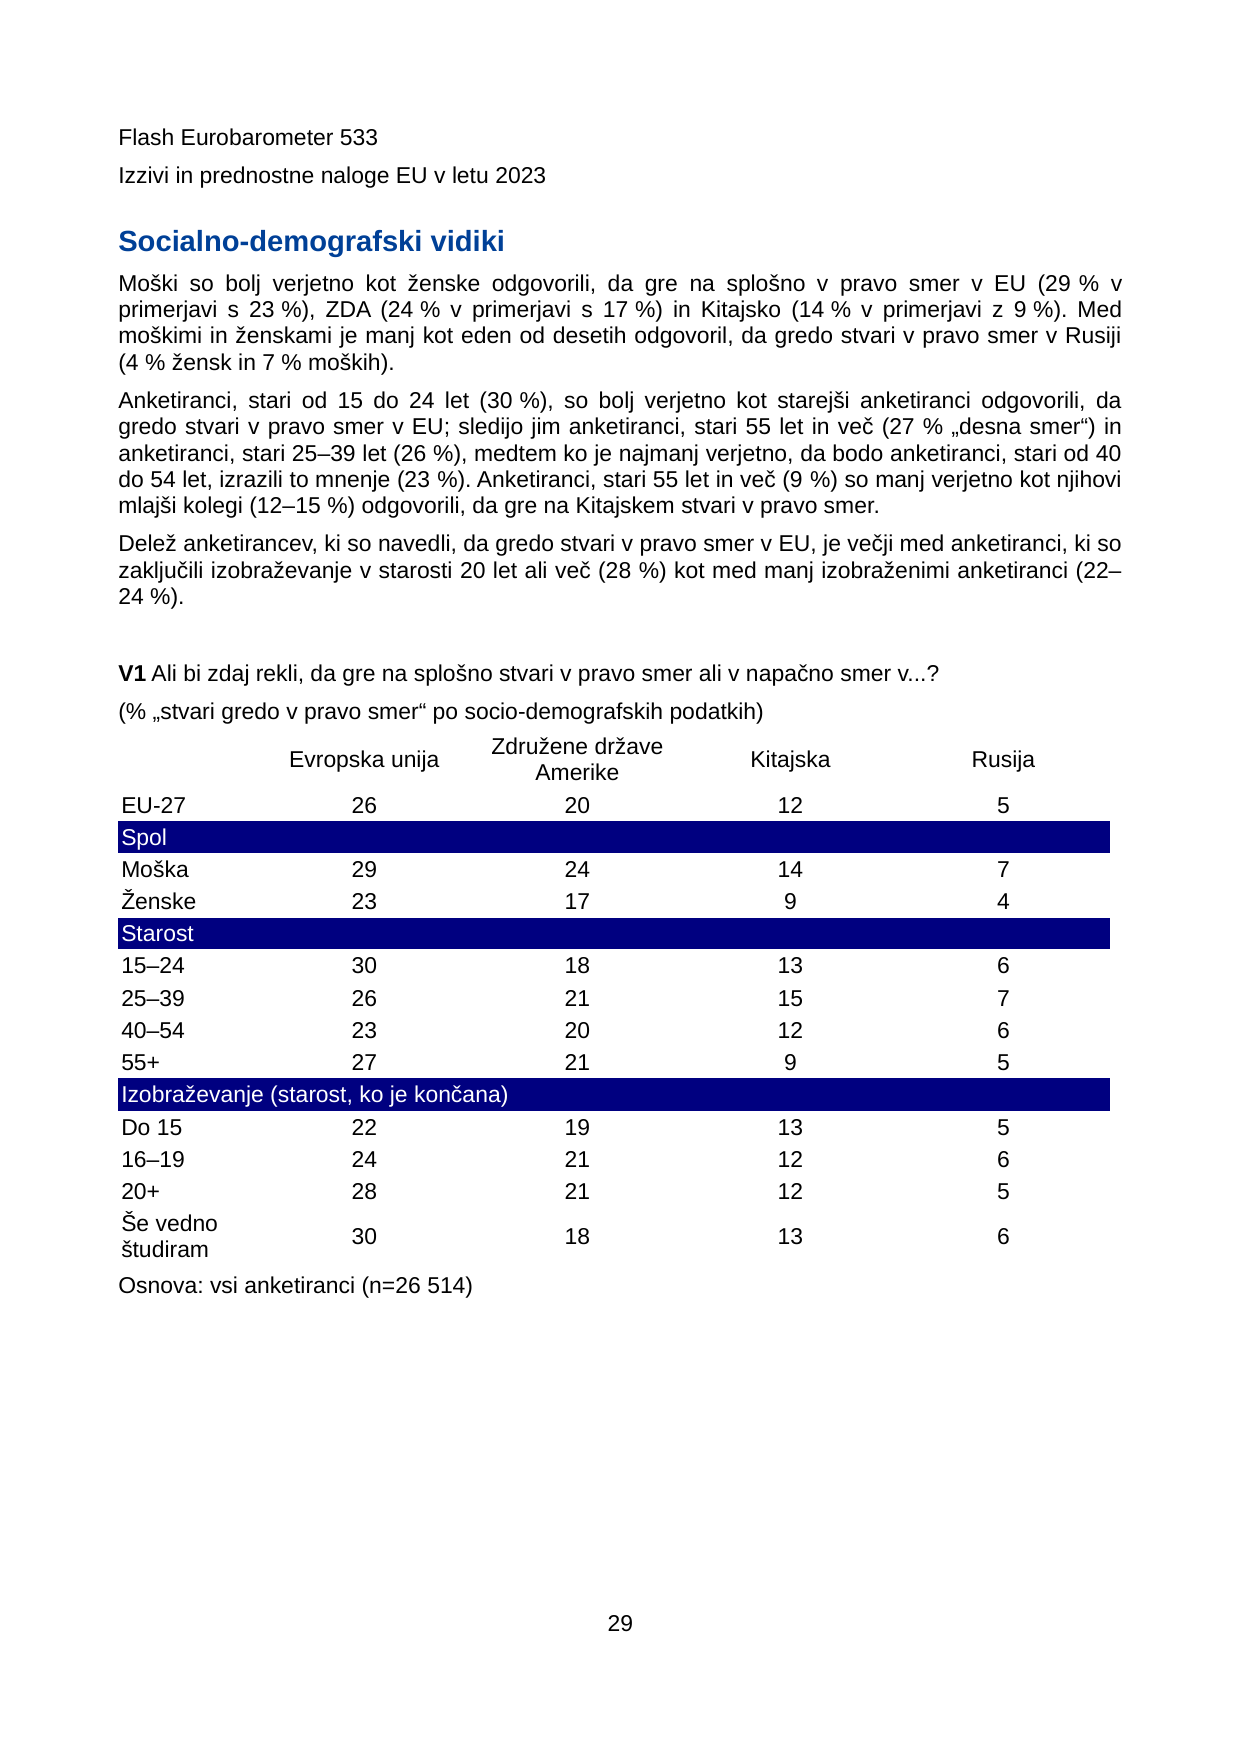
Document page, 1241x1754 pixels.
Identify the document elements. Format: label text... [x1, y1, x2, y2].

table_cell 21 [471, 1143, 684, 1175]
table_cell 21 [471, 1046, 684, 1078]
table_cell Moška [118, 853, 258, 885]
table_cell 6 [897, 1014, 1110, 1046]
text Moški so bolj verjetno kot ženske odgovorili, da gre na splošno v pravo smer v EU (29 % v primerjavi s 23 %), ZDA (24 % v primerjavi s 17 %) in Kitajsko (14 % v primerjavi z 9 %). Med moškimi in ženskami je manj kot eden od desetih odgovoril, da gredo stvari v pravo smer v Rusiji (4 % žensk in 7 % moških). [118, 269, 1122, 375]
text (% „stvari gredo v pravo smer“ po socio-demografskih podatkih) [118, 698, 1122, 724]
table_cell 18 [471, 950, 684, 982]
table_cell [897, 1078, 1110, 1111]
table_cell 20 [471, 1014, 684, 1046]
table_cell [684, 918, 897, 949]
table_cell 9 [684, 885, 897, 917]
table_cell 19 [471, 1111, 684, 1143]
table_cell Ženske [118, 885, 258, 917]
table_cell 6 [897, 1143, 1110, 1175]
table_cell 20+ [118, 1175, 258, 1207]
table_cell 26 [258, 982, 471, 1014]
text Socialno-demografski vidiki [118, 224, 1122, 258]
table_cell 27 [258, 1046, 471, 1078]
table_cell [897, 821, 1110, 853]
table_cell 5 [897, 1175, 1110, 1207]
table_cell 26 [258, 789, 471, 821]
table_cell 12 [684, 789, 897, 821]
table_cell 29 [258, 853, 471, 885]
table_cell 21 [471, 1175, 684, 1207]
table_cell 20 [471, 789, 684, 821]
table_cell 28 [258, 1175, 471, 1207]
table_cell [684, 821, 897, 853]
table_header Združene države Amerike [471, 730, 684, 789]
table_header Kitajska [684, 730, 897, 789]
table_cell 55+ [118, 1046, 258, 1078]
table_cell 24 [471, 853, 684, 885]
table_cell 13 [684, 1111, 897, 1143]
table_cell 9 [684, 1046, 897, 1078]
table_cell 40–54 [118, 1014, 258, 1046]
table_cell 12 [684, 1014, 897, 1046]
text Anketiranci, stari od 15 do 24 let (30 %), so bolj verjetno kot starejši anketiranci odgovorili, da gredo stvari v pravo smer v EU; sledijo jim anketiranci, stari 55 let in več (27 % „desna smer“) in anketiranci, stari 25–39 let (26 %), medtem ko je najmanj verjetno, da bodo anketiranci, stari od 40 do 54 let, izrazili to mnenje (23 %). Anketiranci, stari 55 let in več (9 %) so manj verjetno kot njihovi mlajši kolegi (12–15 %) odgovorili, da gre na Kitajskem stvari v pravo smer. [118, 387, 1122, 518]
table_cell 25–39 [118, 982, 258, 1014]
table_cell 23 [258, 885, 471, 917]
table_cell [684, 1078, 897, 1111]
text Osnova: vsi anketiranci (n=26 514) [118, 1272, 1122, 1298]
table_cell Izobraževanje (starost, ko je končana) [118, 1078, 684, 1111]
table_cell 12 [684, 1175, 897, 1207]
table_cell EU-27 [118, 789, 258, 821]
table_cell Starost [118, 918, 684, 949]
table_cell 21 [471, 982, 684, 1014]
table_cell 5 [897, 789, 1110, 821]
table_cell 16–19 [118, 1143, 258, 1175]
table_cell 30 [258, 1207, 471, 1266]
table_cell 14 [684, 853, 897, 885]
table_cell 5 [897, 1111, 1110, 1143]
table_cell 13 [684, 950, 897, 982]
table_cell [897, 918, 1110, 949]
table_cell 5 [897, 1046, 1110, 1078]
table_cell 15–24 [118, 950, 258, 982]
table_cell 6 [897, 1207, 1110, 1266]
table_cell Spol [118, 821, 684, 853]
table_cell 7 [897, 982, 1110, 1014]
table_cell 23 [258, 1014, 471, 1046]
table_cell 13 [684, 1207, 897, 1266]
text V1 Ali bi zdaj rekli, da gre na splošno stvari v pravo smer ali v napačno smer v...? [118, 659, 1122, 686]
table_header Rusija [897, 730, 1110, 789]
table_cell 18 [471, 1207, 684, 1266]
table_cell 4 [897, 885, 1110, 917]
table_cell 12 [684, 1143, 897, 1175]
table_cell 30 [258, 950, 471, 982]
table_cell 6 [897, 950, 1110, 982]
table_header Evropska unija [258, 730, 471, 789]
table_cell 22 [258, 1111, 471, 1143]
table_cell 7 [897, 853, 1110, 885]
table_cell Do 15 [118, 1111, 258, 1143]
table_cell 17 [471, 885, 684, 917]
table_cell 24 [258, 1143, 471, 1175]
table_cell 15 [684, 982, 897, 1014]
table_cell Še vedno študiram [118, 1207, 258, 1266]
text Delež anketirancev, ki so navedli, da gredo stvari v pravo smer v EU, je večji med anketiranci, ki so zaključili izobraževanje v starosti 20 let ali več (28 %) kot med manj izobraženimi anketiranci (22–24 %). [118, 530, 1122, 609]
table_header [118, 730, 258, 789]
